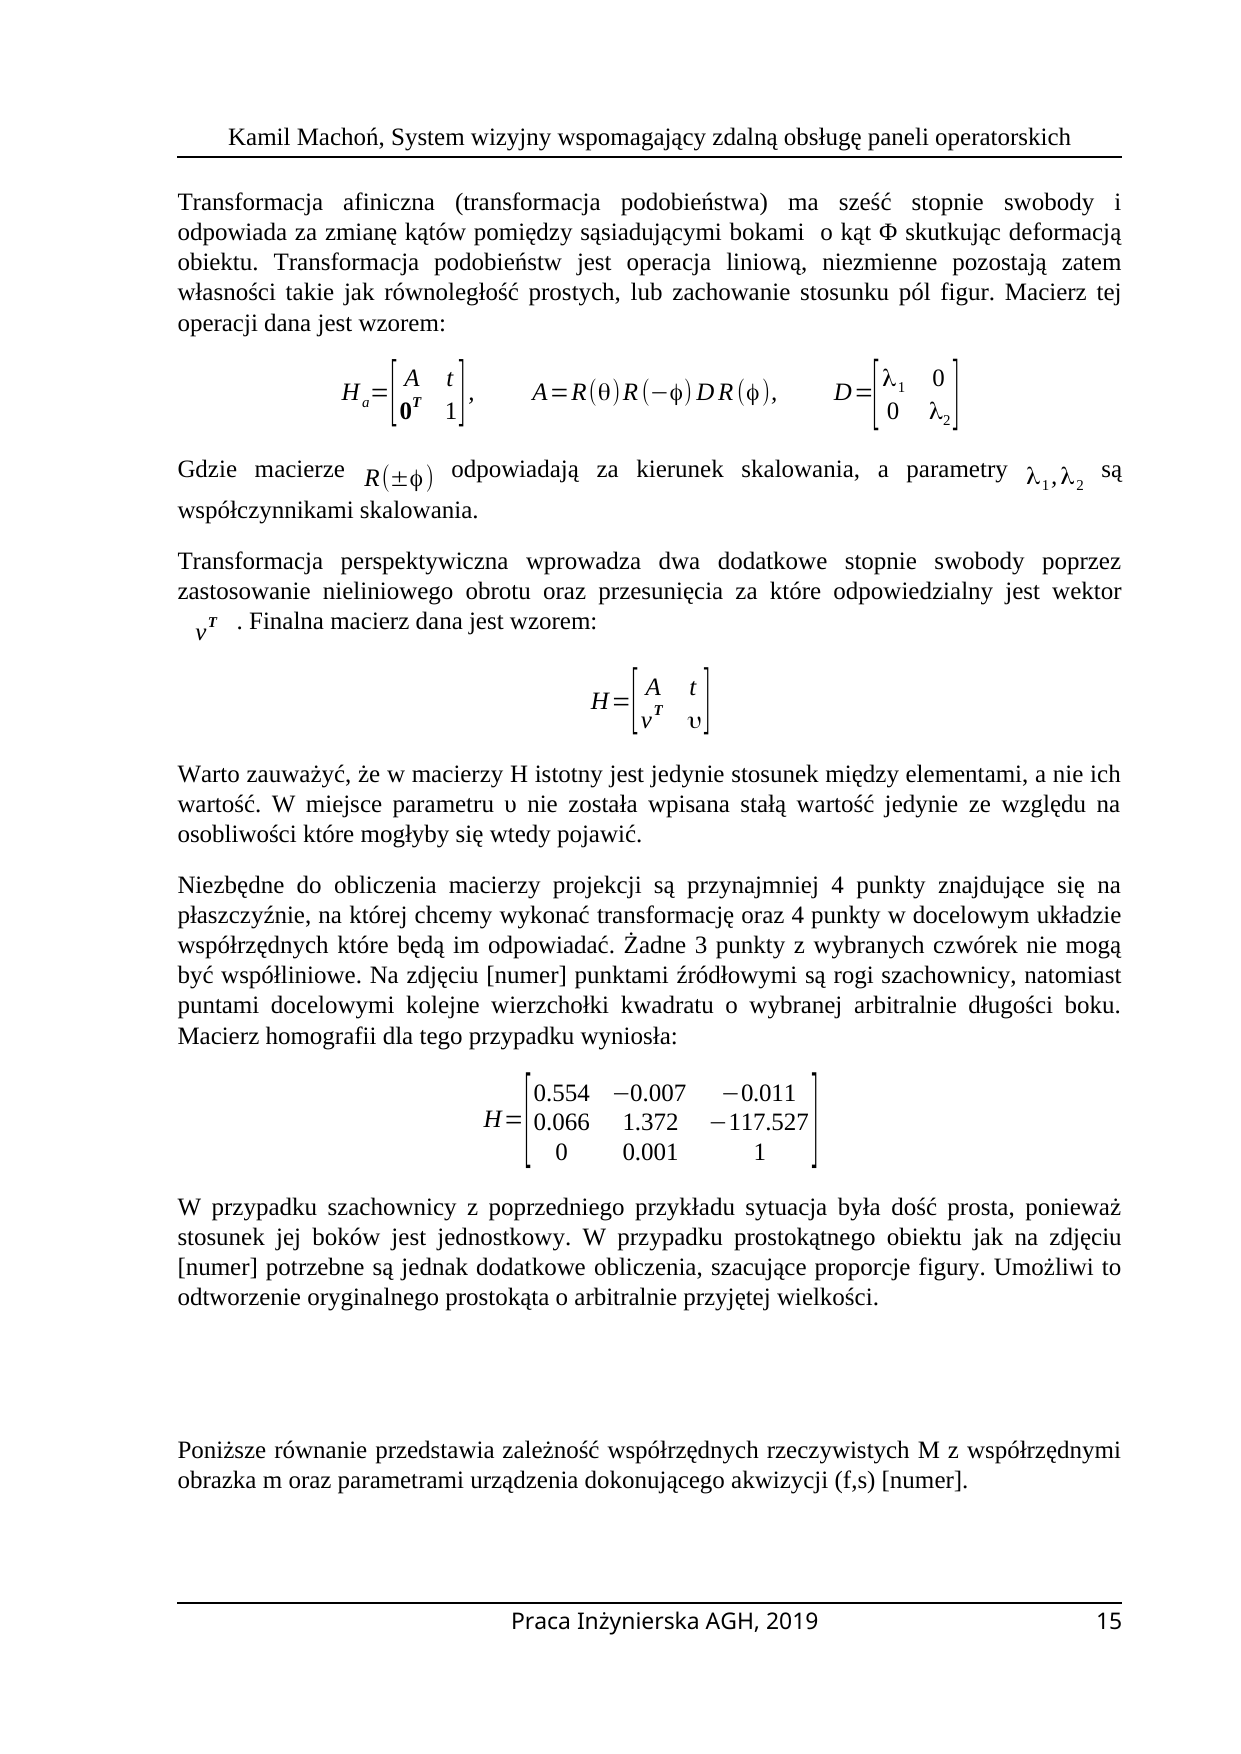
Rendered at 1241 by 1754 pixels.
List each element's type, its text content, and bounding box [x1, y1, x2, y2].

text Transformacja perspektywiczna wprowadza dwa dodatkowe stopnie swobody poprzez zastosowanie nieliniowego obrotu oraz przesunięcia za które odpowiedzialny jest wektor . Finalna macierz dana jest wzorem: [177, 546, 1122, 645]
text Gdzie macierzeodpowiadają za kierunek skalowania, a parametrysą współczynnikami skalowania. [177, 454, 1122, 524]
text Warto zauważyć, że w macierzy H istotny jest jedynie stosunek między elementami, a nie ich wartość. W miejsce parametru υ nie została wpisana stałą wartość jedynie ze względu na osobliwości które mogłyby się wtedy pojawić. [177, 759, 1122, 848]
text W przypadku szachownicy z poprzedniego przykładu sytuacja była dość prosta, ponieważ stosunek jej boków jest jednostkowy. W przypadku prostokątnego obiektu jak na zdjęciu [numer] potrzebne są jednak dodatkowe obliczenia, szacujące proporcje figury. Umożliwi to odtworzenie oryginalnego prostokąta o arbitralnie przyjętej wielkości. [177, 1192, 1122, 1311]
text Poniższe równanie przedstawia zależność współrzędnych rzeczywistych M z współrzędnymi obrazka m oraz parametrami urządzenia dokonującego akwizycji (f,s) [numer]. [177, 1435, 1122, 1494]
text Transformacja afiniczna (transformacja podobieństwa) ma sześć stopnie swobody i odpowiada za zmianę kątów pomiędzy sąsiadującymi bokami o kąt Φ skutkując deformacją obiektu. Transformacja podobieństw jest operacja liniową, niezmienne pozostają zatem własności takie jak równoległość prostych, lub zachowanie stosunku pól figur. Macierz tej operacji dana jest wzorem: [177, 187, 1122, 336]
text Niezbędne do obliczenia macierzy projekcji są przynajmniej 4 punkty znajdujące się na płaszczyźnie, na której chcemy wykonać transformację oraz 4 punkty w docelowym układzie współrzędnych które będą im odpowiadać. Żadne 3 punkty z wybranych czwórek nie mogą być współliniowe. Na zdjęciu [numer] punktami źródłowymi są rogi szachownicy, natomiast puntami docelowymi kolejne wierzchołki kwadratu o wybranej arbitralnie długości boku. Macierz homografii dla tego przypadku wyniosła: [177, 870, 1122, 1049]
